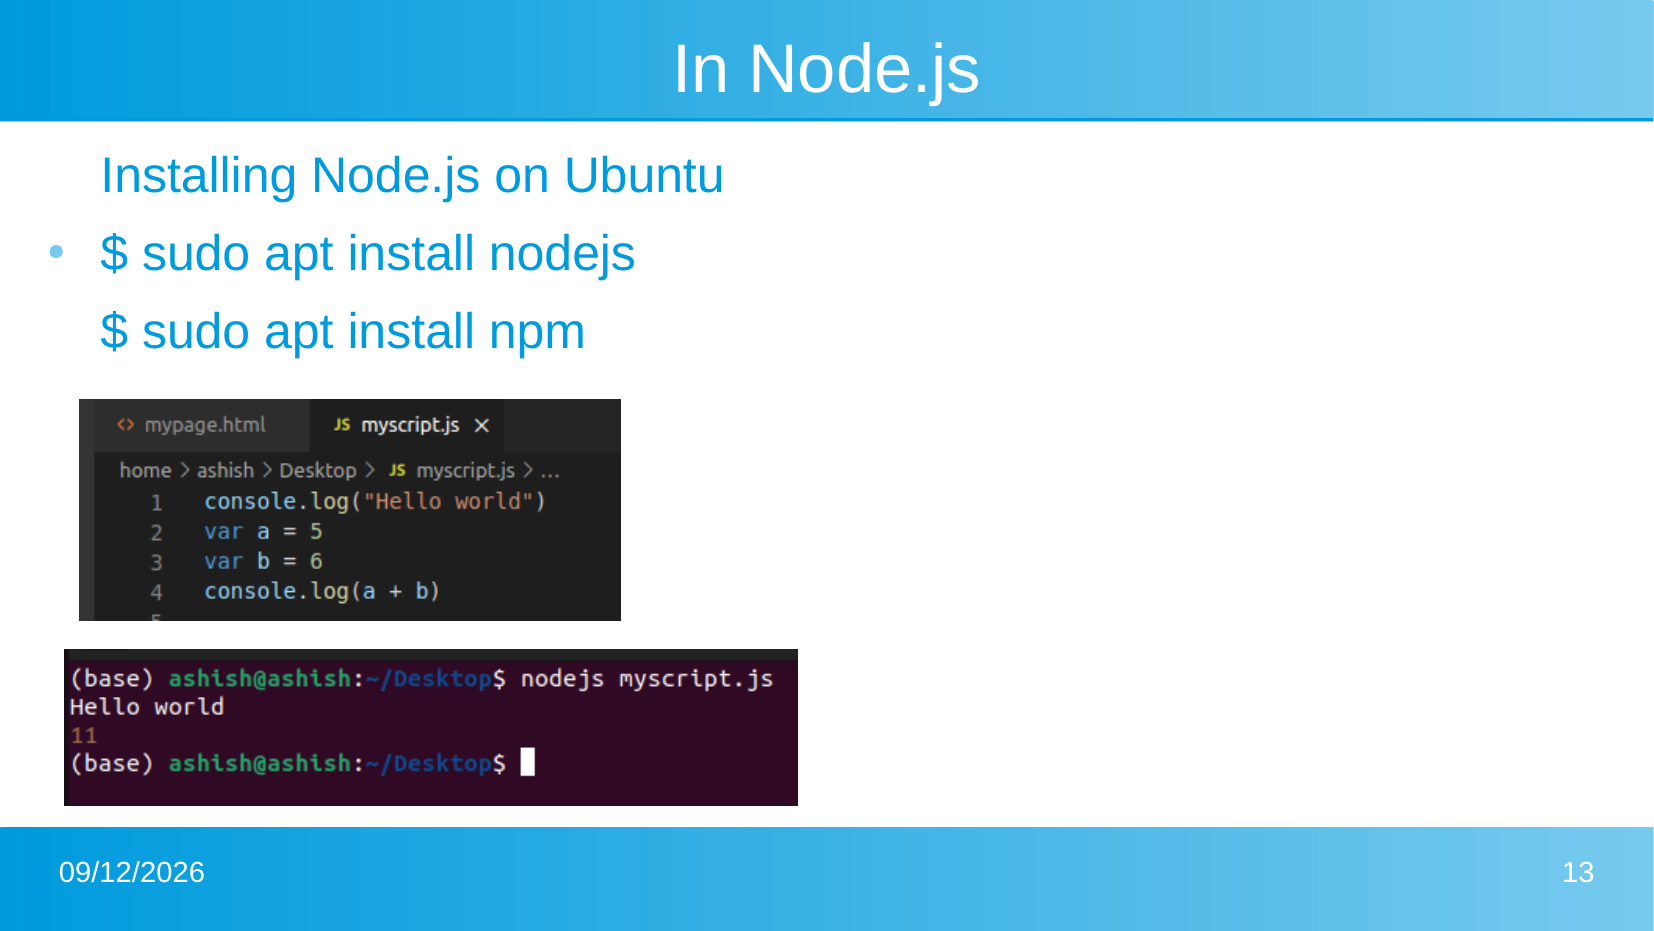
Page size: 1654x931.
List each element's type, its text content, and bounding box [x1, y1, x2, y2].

picture [79, 399, 621, 621]
title In Node.js [59, 29, 1595, 108]
picture [64, 649, 798, 806]
list Installing Node.js on Ubuntu $ sudo apt install nodejs $ sudo apt install npm [29, 147, 1565, 739]
